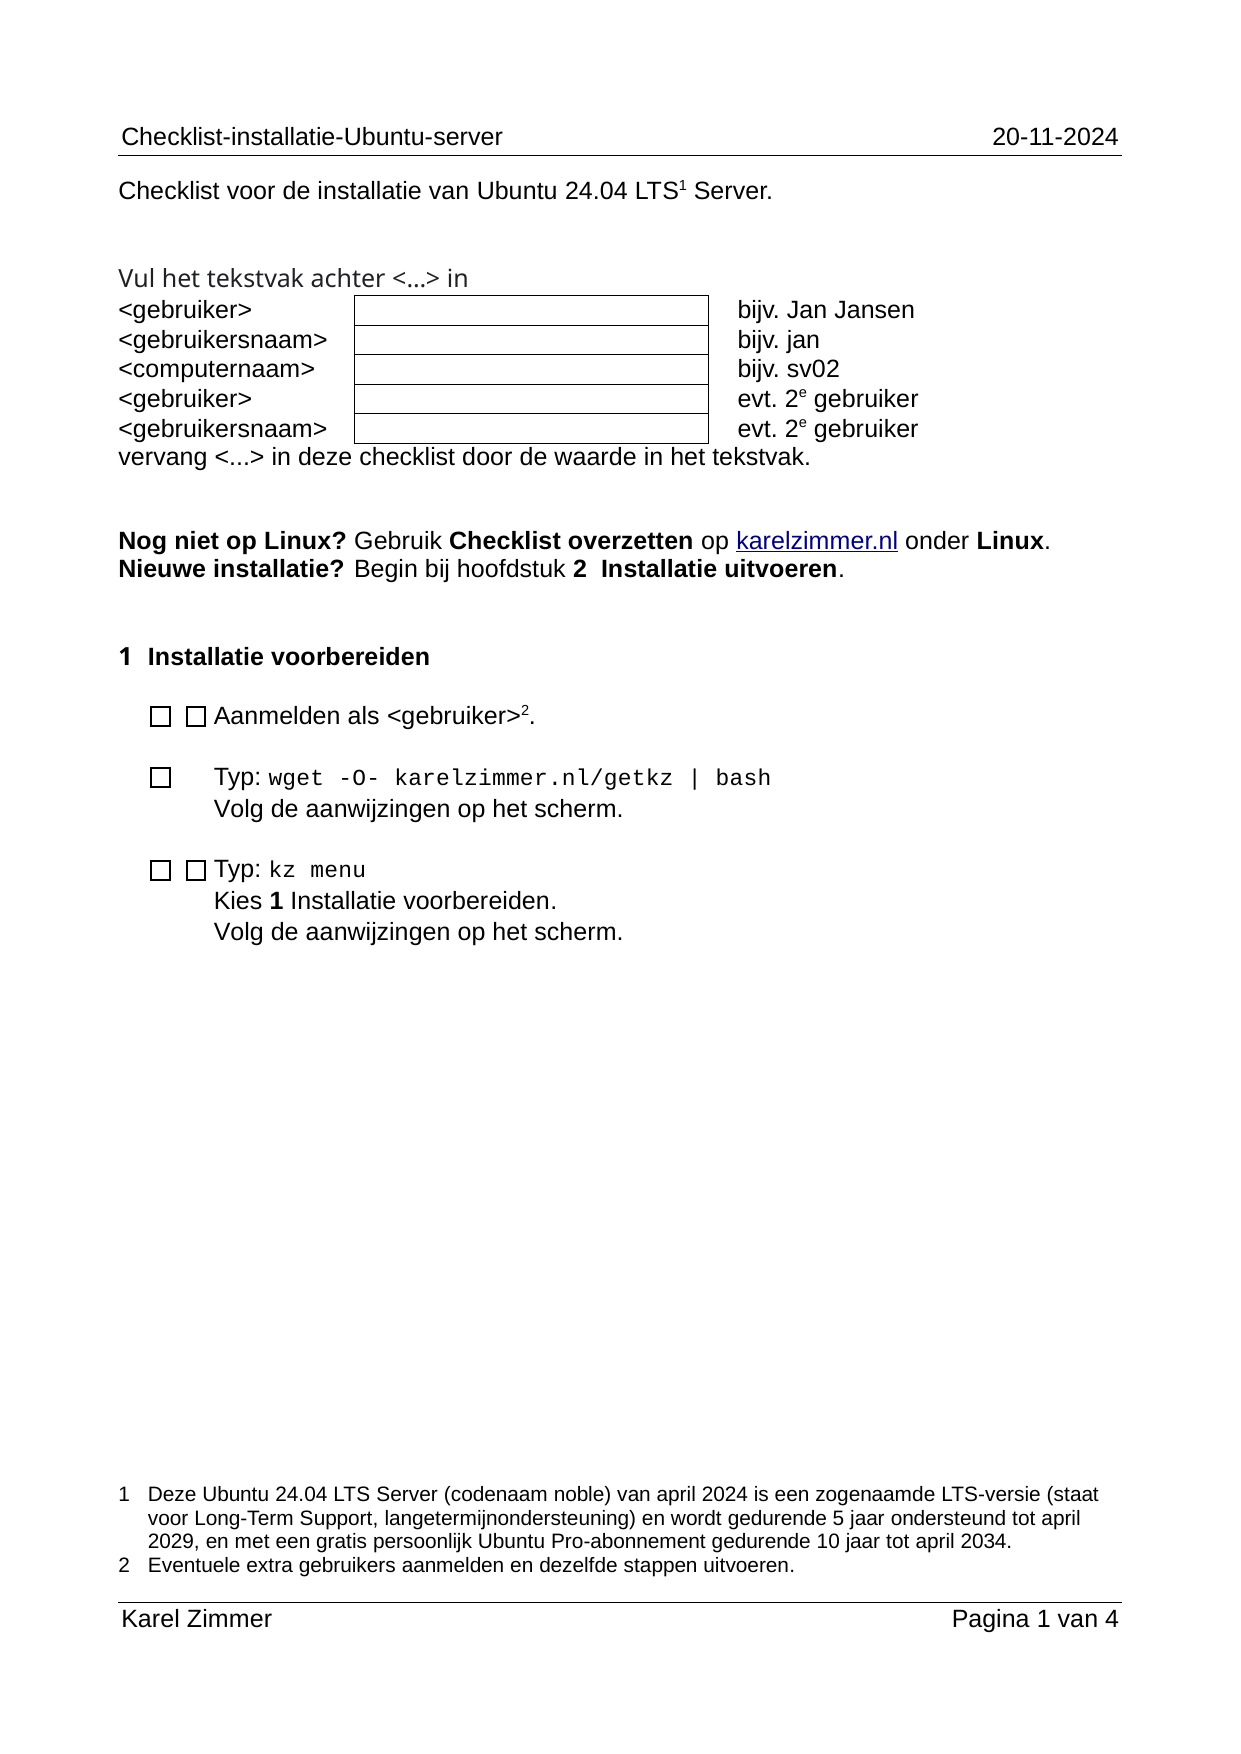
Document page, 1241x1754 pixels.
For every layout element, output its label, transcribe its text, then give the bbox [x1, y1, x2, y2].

text <GEBRUIKER> [118, 295, 354, 325]
text bijv. Jan Jansen [709, 295, 1122, 325]
text evt. 2e gebruiker [709, 413, 1122, 443]
table_header Aanmelden als <GEBRUIKER>. [213, 701, 1122, 731]
text bijv. jan [709, 325, 1122, 354]
table_cell [142, 886, 177, 916]
text <GEBRUIKER> [118, 384, 354, 413]
text <gebruikersnaam> [118, 325, 354, 354]
text <computernaam> [118, 354, 354, 384]
table_header [177, 701, 213, 731]
text <GEBRUIKERSNaaM> [118, 413, 354, 443]
table_cell [142, 824, 177, 854]
table_cell [118, 731, 142, 762]
table_cell [177, 854, 213, 886]
text vervang <...> in deze checklist door de waarde in het tekstvak. [118, 443, 1122, 471]
list Installatie voorbereiden [118, 639, 1122, 673]
table_cell [177, 731, 213, 762]
table_cell [142, 794, 177, 824]
table_cell [213, 731, 1122, 762]
table_cell Typ: wget -O- karelzimmer.nl/getkz | bash [213, 762, 1122, 794]
table_cell [118, 886, 142, 916]
table_cell [142, 731, 177, 762]
table_cell [177, 916, 213, 947]
table_cell [142, 916, 177, 947]
table_cell [118, 794, 142, 824]
table_cell Kies 1 Installatie voorbereiden. [213, 886, 1122, 916]
table_cell Volg de aanwijzingen op het scherm. [213, 916, 1122, 947]
text Nieuwe installatie? Begin bij hoofdstuk 2 Installatie uitvoeren. [118, 555, 1122, 583]
table_cell Volg de aanwijzingen op het scherm. [213, 794, 1122, 824]
table_cell [177, 794, 213, 824]
table_cell [213, 824, 1122, 854]
table_header [142, 701, 177, 731]
text evt. 2e gebruiker [709, 384, 1122, 413]
text Deze Ubuntu 24.04 LTS Server (codenaam noble) van april 2024 is een zogenaamde LTS-versie (staat voor Long-Term Support, langetermijnondersteuning) en wordt gedurende 5 jaar ondersteund tot april 2029, en met een gratis persoonlijk Ubuntu Pro-abonnement gedurende 10 jaar tot april 2034. [118, 1483, 1122, 1553]
table_cell [142, 762, 177, 794]
table_cell Typ: kz menu [213, 854, 1122, 886]
table_header [118, 701, 142, 731]
table_cell [118, 854, 142, 886]
text bijv. sv02 [709, 354, 1122, 384]
text Checklist voor de installatie van Ubuntu 24.04 LTS Server. [118, 177, 1122, 205]
table_cell [177, 762, 213, 794]
table_cell [118, 762, 142, 794]
table_cell [177, 824, 213, 854]
table_cell [118, 824, 142, 854]
text Vul het tekstvak achter <...> in [118, 261, 1122, 295]
text Nog niet op Linux? Gebruik Checklist overzetten op karelzimmer.nl onder Linux. [118, 527, 1122, 555]
table_cell [142, 854, 177, 886]
table_cell [177, 886, 213, 916]
table_cell [118, 916, 142, 947]
